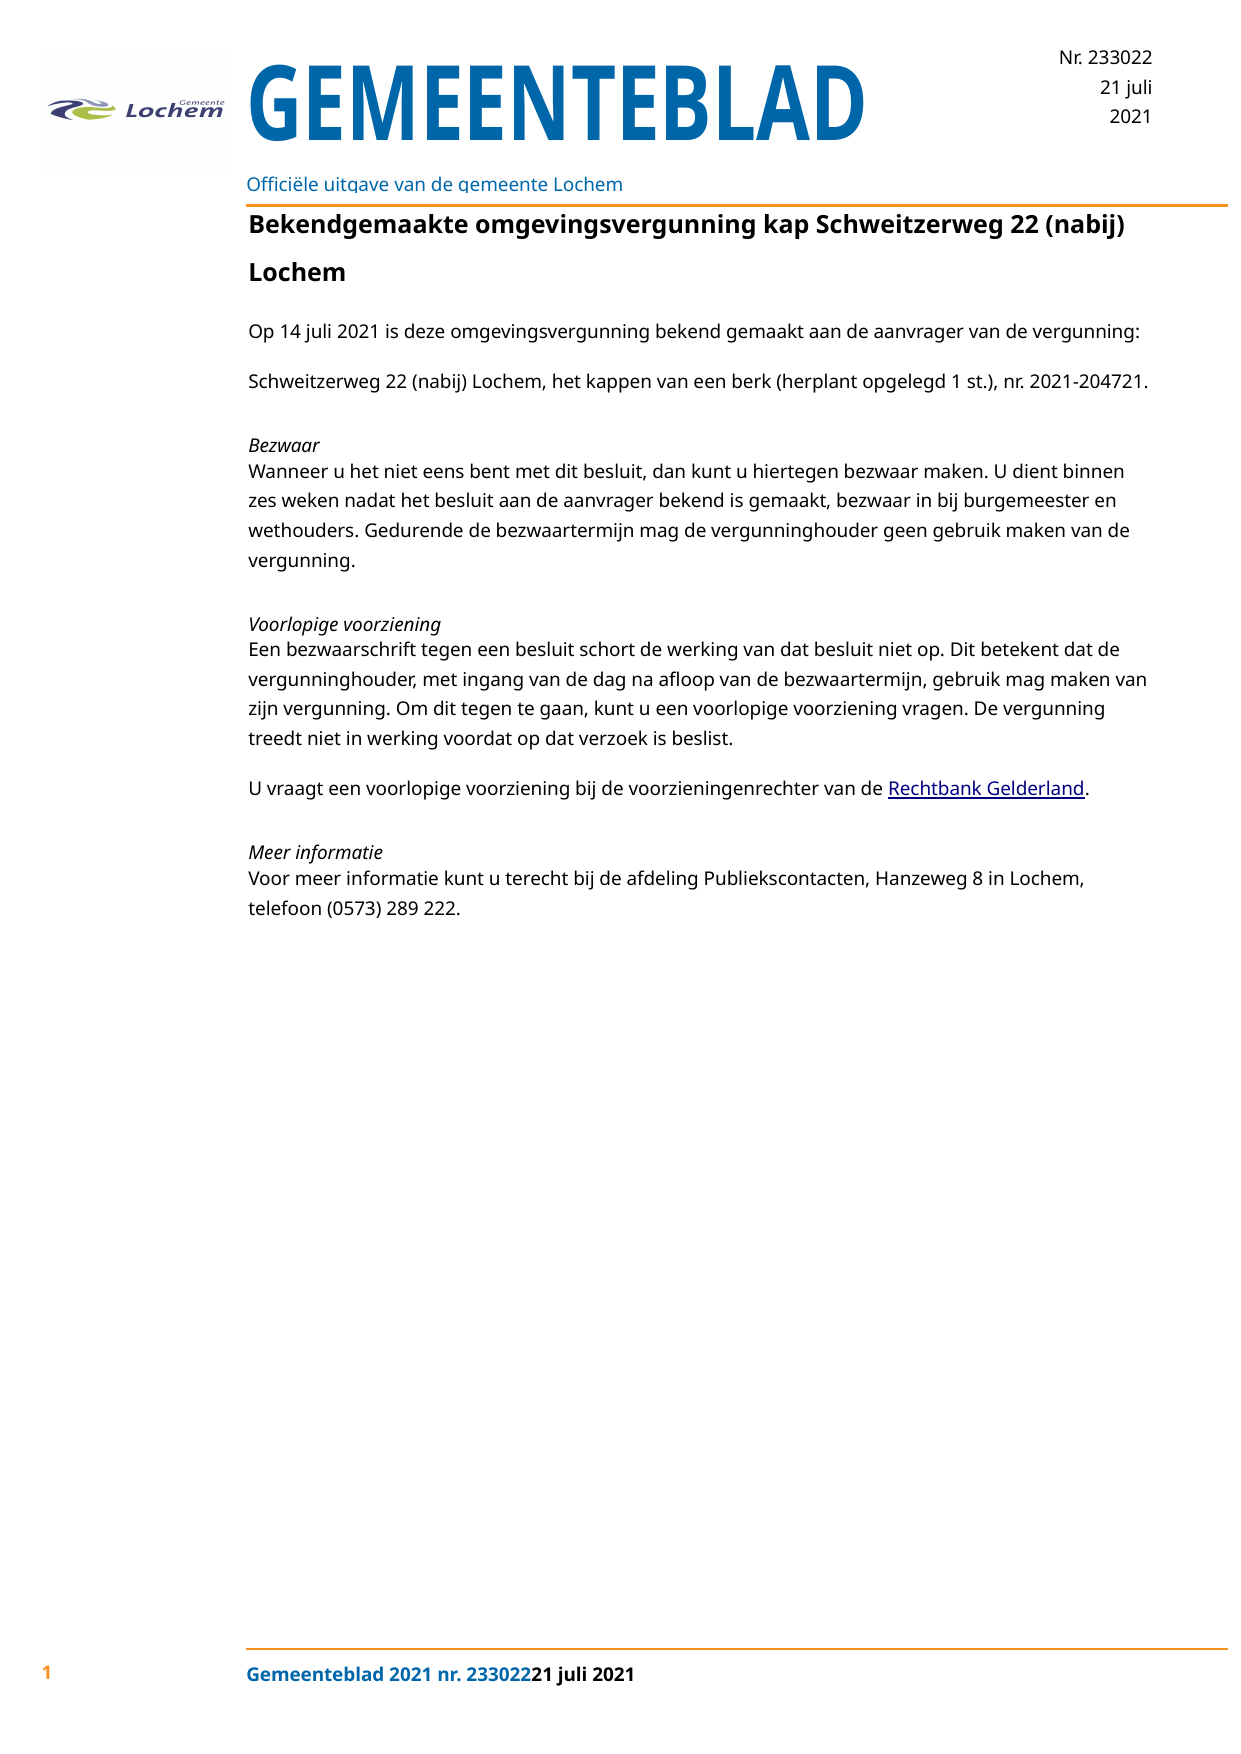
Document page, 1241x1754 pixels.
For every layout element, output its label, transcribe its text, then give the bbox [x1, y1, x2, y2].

text Bezwaar [248, 432, 1152, 458]
text Wanneer u het niet eens bent met dit besluit, dan kunt u hiertegen bezwaar maken. U dient binnen zes weken nadat het besluit aan de aanvrager bekend is gemaakt, bezwaar in bij burgemeester en wethouders. Gedurende de bezwaartermijn mag de vergunninghouder geen gebruik maken van de vergunning. [248, 458, 1152, 572]
text Schweitzerweg 22 (nabij) Lochem, het kappen van een berk (herplant opgelegd 1 st.), nr. 2021-204721. [248, 368, 1152, 394]
text Voor meer informatie kunt u terecht bij de afdeling Publiekscontacten, Hanzeweg 8 in Lochem, telefoon (0573) 289 222. [248, 865, 1152, 921]
text Bekendgemaakte omgevingsvergunning kap Schweitzerweg 22 (nabij) Lochem [248, 207, 1152, 288]
text Een bezwaarschrift tegen een besluit schort de werking van dat besluit niet op. Dit betekent dat de vergunninghouder, met ingang van de dag na afloop van de bezwaartermijn, gebruik mag maken van zijn vergunning. Om dit tegen te gaan, kunt u een voorlopige voorziening vragen. De vergunning treedt niet in werking voordat op dat verzoek is beslist. [248, 636, 1152, 751]
text Meer informatie [248, 839, 1152, 865]
text Op 14 juli 2021 is deze omgevingsvergunning bekend gemaakt aan de aanvrager van de vergunning: [248, 318, 1152, 344]
text Voorlopige voorziening [248, 611, 1152, 636]
picture [41, 47, 231, 172]
text U vraagt een voorlopige voorziening bij de voorzieningenrechter van de Rechtbank Gelderland. [248, 776, 1152, 801]
